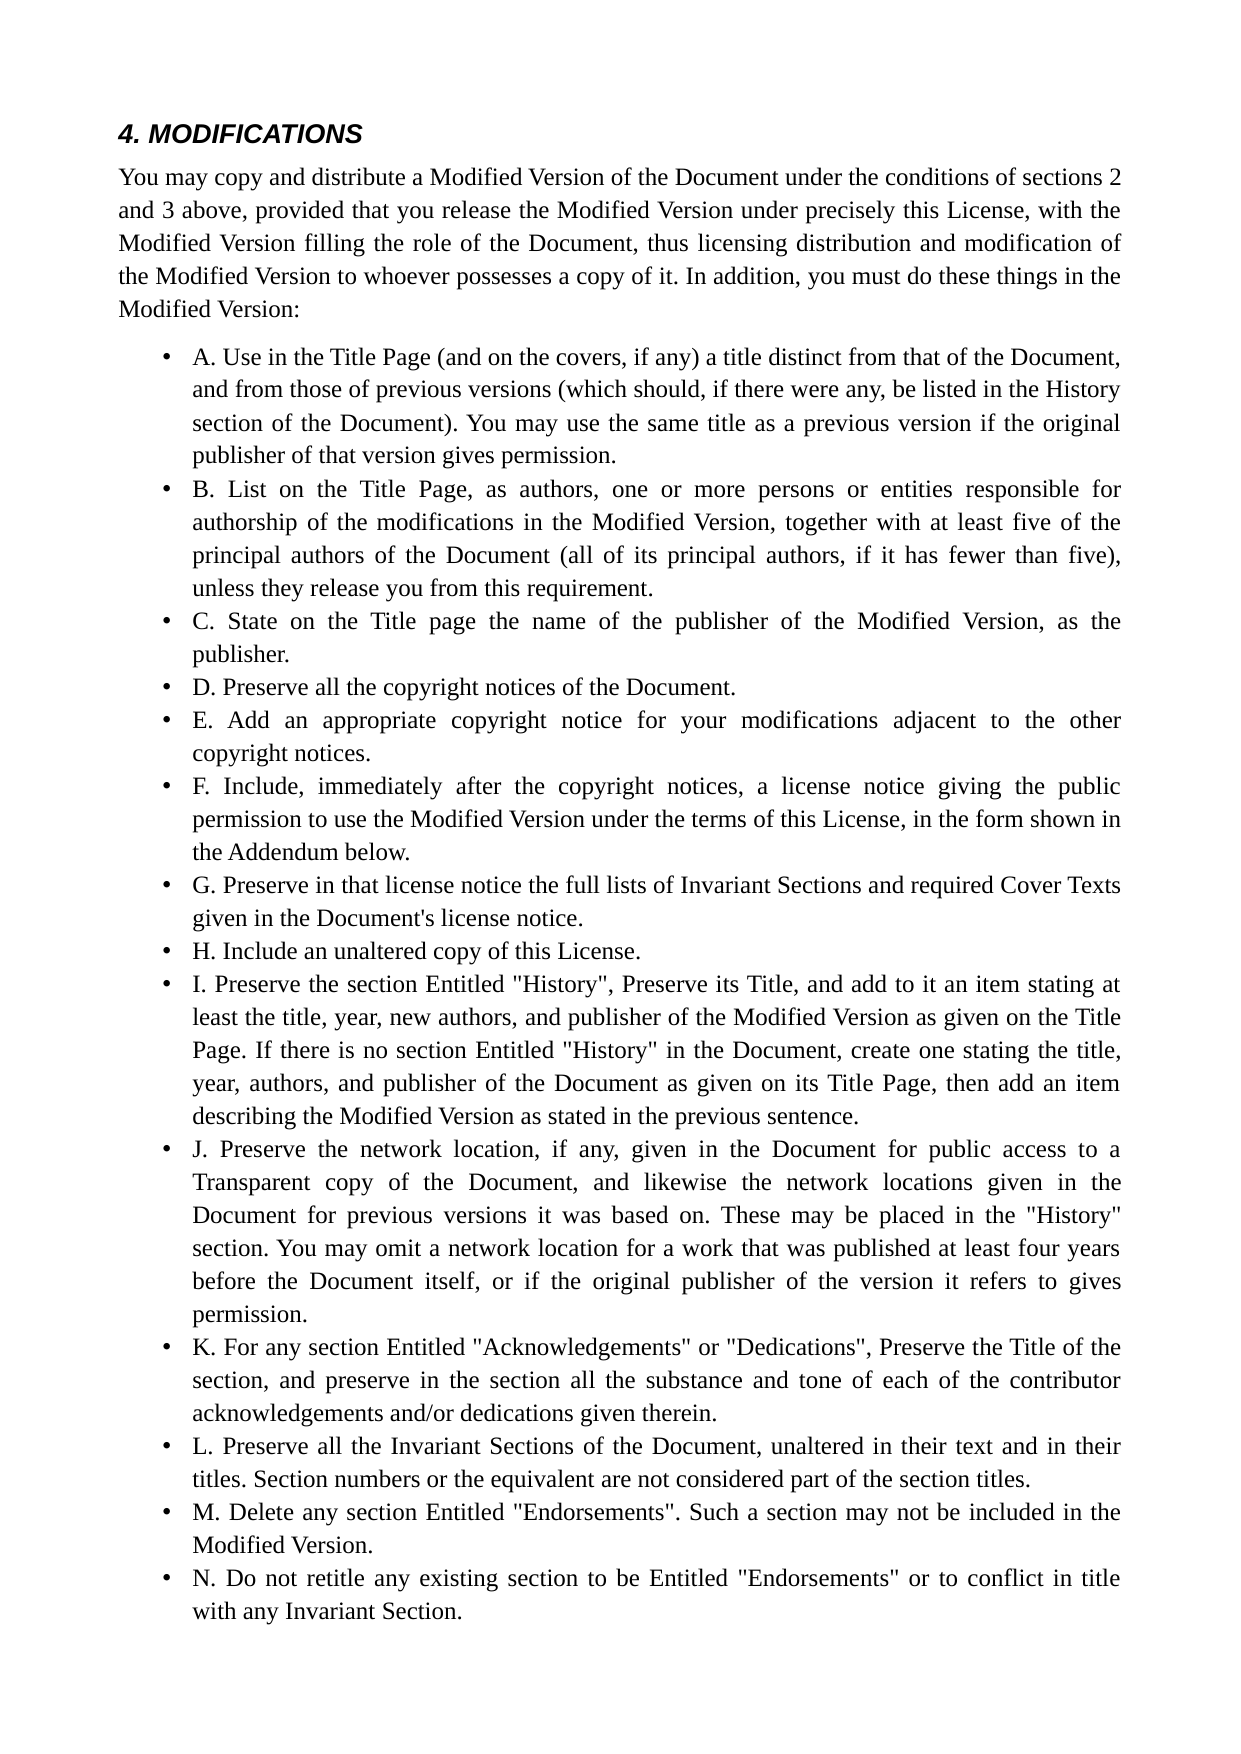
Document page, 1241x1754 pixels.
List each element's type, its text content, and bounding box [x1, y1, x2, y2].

list J. Preserve the network location, if any, given in the Document for public access to a Transparent copy of the Document, and likewise the network locations given in the Document for previous versions it was based on. These may be placed in the "History" section. You may omit a network location for a work that was published at least four years before the Document itself, or if the original publisher of the version it refers to gives permission. [162, 1134, 1122, 1328]
list B. List on the Title Page, as authors, one or more persons or entities responsible for authorship of the modifications in the Modified Version, together with at least five of the principal authors of the Document (all of its principal authors, if it has fewer than five), unless they release you from this requirement. [162, 474, 1122, 601]
text You may copy and distribute a Modified Version of the Document under the conditions of sections 2 and 3 above, provided that you release the Modified Version under precisely this License, with the Modified Version filling the role of the Document, thus licensing distribution and modification of the Modified Version to whoever possesses a copy of it. In addition, you must do these things in the Modified Version: [118, 162, 1122, 323]
subtitle 4. MODIFICATIONS [118, 118, 1122, 149]
list D. Preserve all the copyright notices of the Document. [162, 672, 1122, 701]
list H. Include an unaltered copy of this License. [162, 936, 1122, 965]
list L. Preserve all the Invariant Sections of the Document, unaltered in their text and in their titles. Section numbers or the equivalent are not considered part of the section titles. [162, 1431, 1122, 1493]
list N. Do not retitle any existing section to be Entitled "Endorsements" or to conflict in title with any Invariant Section. [162, 1563, 1122, 1625]
list C. State on the Title page the name of the publisher of the Modified Version, as the publisher. [162, 606, 1122, 667]
list E. Add an appropriate copyright notice for your modifications adjacent to the other copyright notices. [162, 705, 1122, 767]
list G. Preserve in that license notice the full lists of Invariant Sections and required Cover Texts given in the Document's license notice. [162, 870, 1122, 932]
list M. Delete any section Entitled "Endorsements". Such a section may not be included in the Modified Version. [162, 1497, 1122, 1559]
list F. Include, immediately after the copyright notices, a license notice giving the public permission to use the Modified Version under the terms of this License, in the form shown in the Addendum below. [162, 771, 1122, 866]
list A. Use in the Title Page (and on the covers, if any) a title distinct from that of the Document, and from those of previous versions (which should, if there were any, be listed in the History section of the Document). You may use the same title as a previous version if the original publisher of that version gives permission. [162, 342, 1122, 469]
list K. For any section Entitled "Acknowledgements" or "Dedications", Preserve the Title of the section, and preserve in the section all the substance and tone of each of the contributor acknowledgements and/or dedications given therein. [162, 1332, 1122, 1427]
list I. Preserve the section Entitled "History", Preserve its Title, and add to it an item stating at least the title, year, new authors, and publisher of the Modified Version as given on the Title Page. If there is no section Entitled "History" in the Document, create one stating the title, year, authors, and publisher of the Document as given on its Title Page, then add an item describing the Modified Version as stated in the previous sentence. [162, 969, 1122, 1130]
